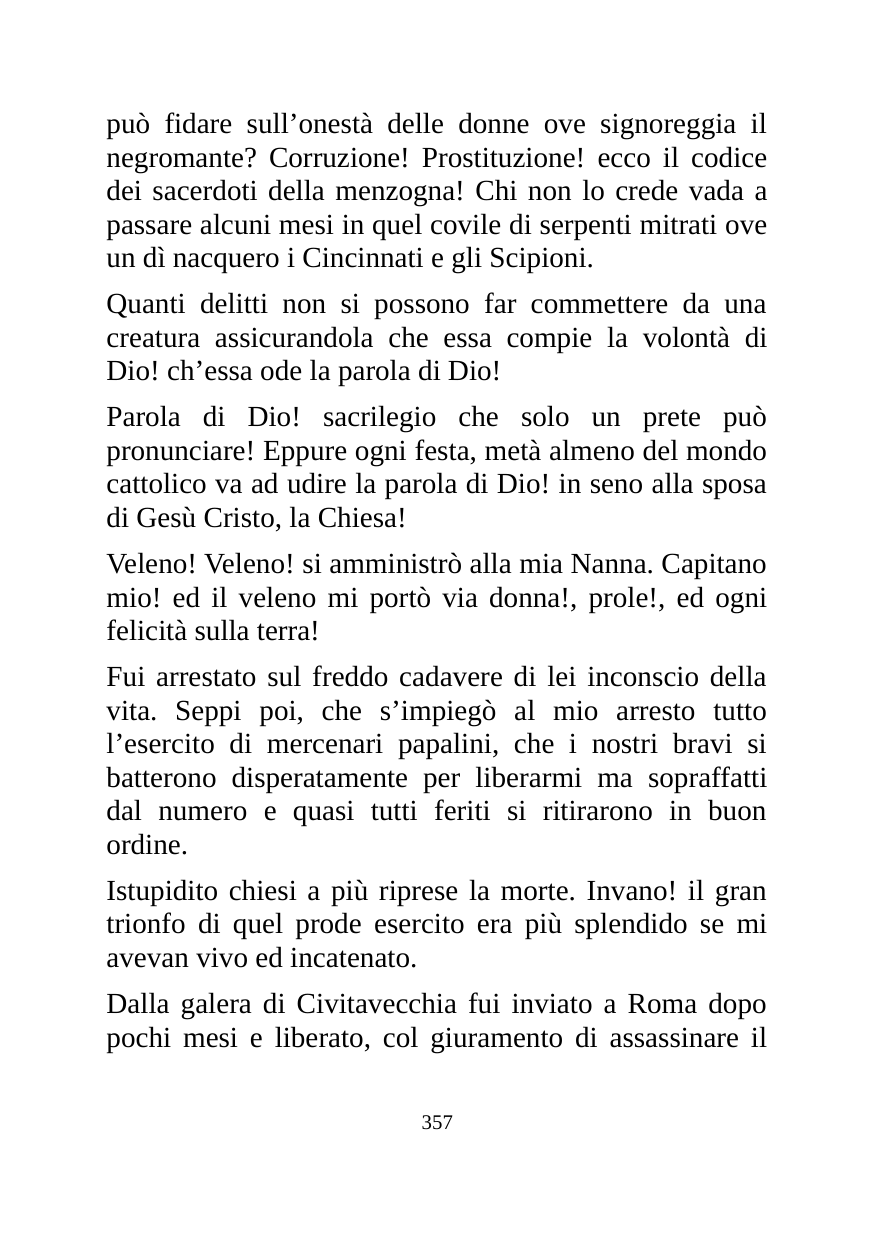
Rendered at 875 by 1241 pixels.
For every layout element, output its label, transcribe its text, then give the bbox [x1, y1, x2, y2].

text Dalla galera di Civitavecchia fui inviato a Roma dopo pochi mesi e liberato, col giuramento di assassinare il [106, 986, 768, 1053]
text Istupidito chiesi a più riprese la morte. Invano! il gran trionfo di quel prode esercito era più splendido se mi avevan vivo ed incatenato. [106, 873, 768, 974]
text può fidare sull’onestà delle donne ove signoreggia il negromante? Corruzione! Prostituzione! ecco il codice dei sacerdoti della menzogna! Chi non lo crede vada a passare alcuni mesi in quel covile di serpenti mitrati ove un dì nacquero i Cincinnati e gli Scipioni. [106, 106, 768, 274]
text Parola di Dio! sacrilegio che solo un prete può pronunciare! Eppure ogni festa, metà almeno del mondo cattolico va ad udire la parola di Dio! in seno alla sposa di Gesù Cristo, la Chiesa! [106, 399, 768, 534]
text Quanti delitti non si possono far commettere da una creatura assicurandola che essa compie la volontà di Dio! ch’essa ode la parola di Dio! [106, 286, 768, 387]
text Fui arrestato sul freddo cadavere di lei inconscio della vita. Seppi poi, che s’impiegò al mio arresto tutto l’esercito di mercenari papalini, che i nostri bravi si batterono disperatamente per liberarmi ma sopraffatti dal numero e quasi tutti feriti si ritirarono in buon ordine. [106, 659, 768, 861]
text Veleno! Veleno! si amministrò alla mia Nanna. Capitano mio! ed il veleno mi portò via donna!, prole!, ed ogni felicità sulla terra! [106, 546, 768, 647]
